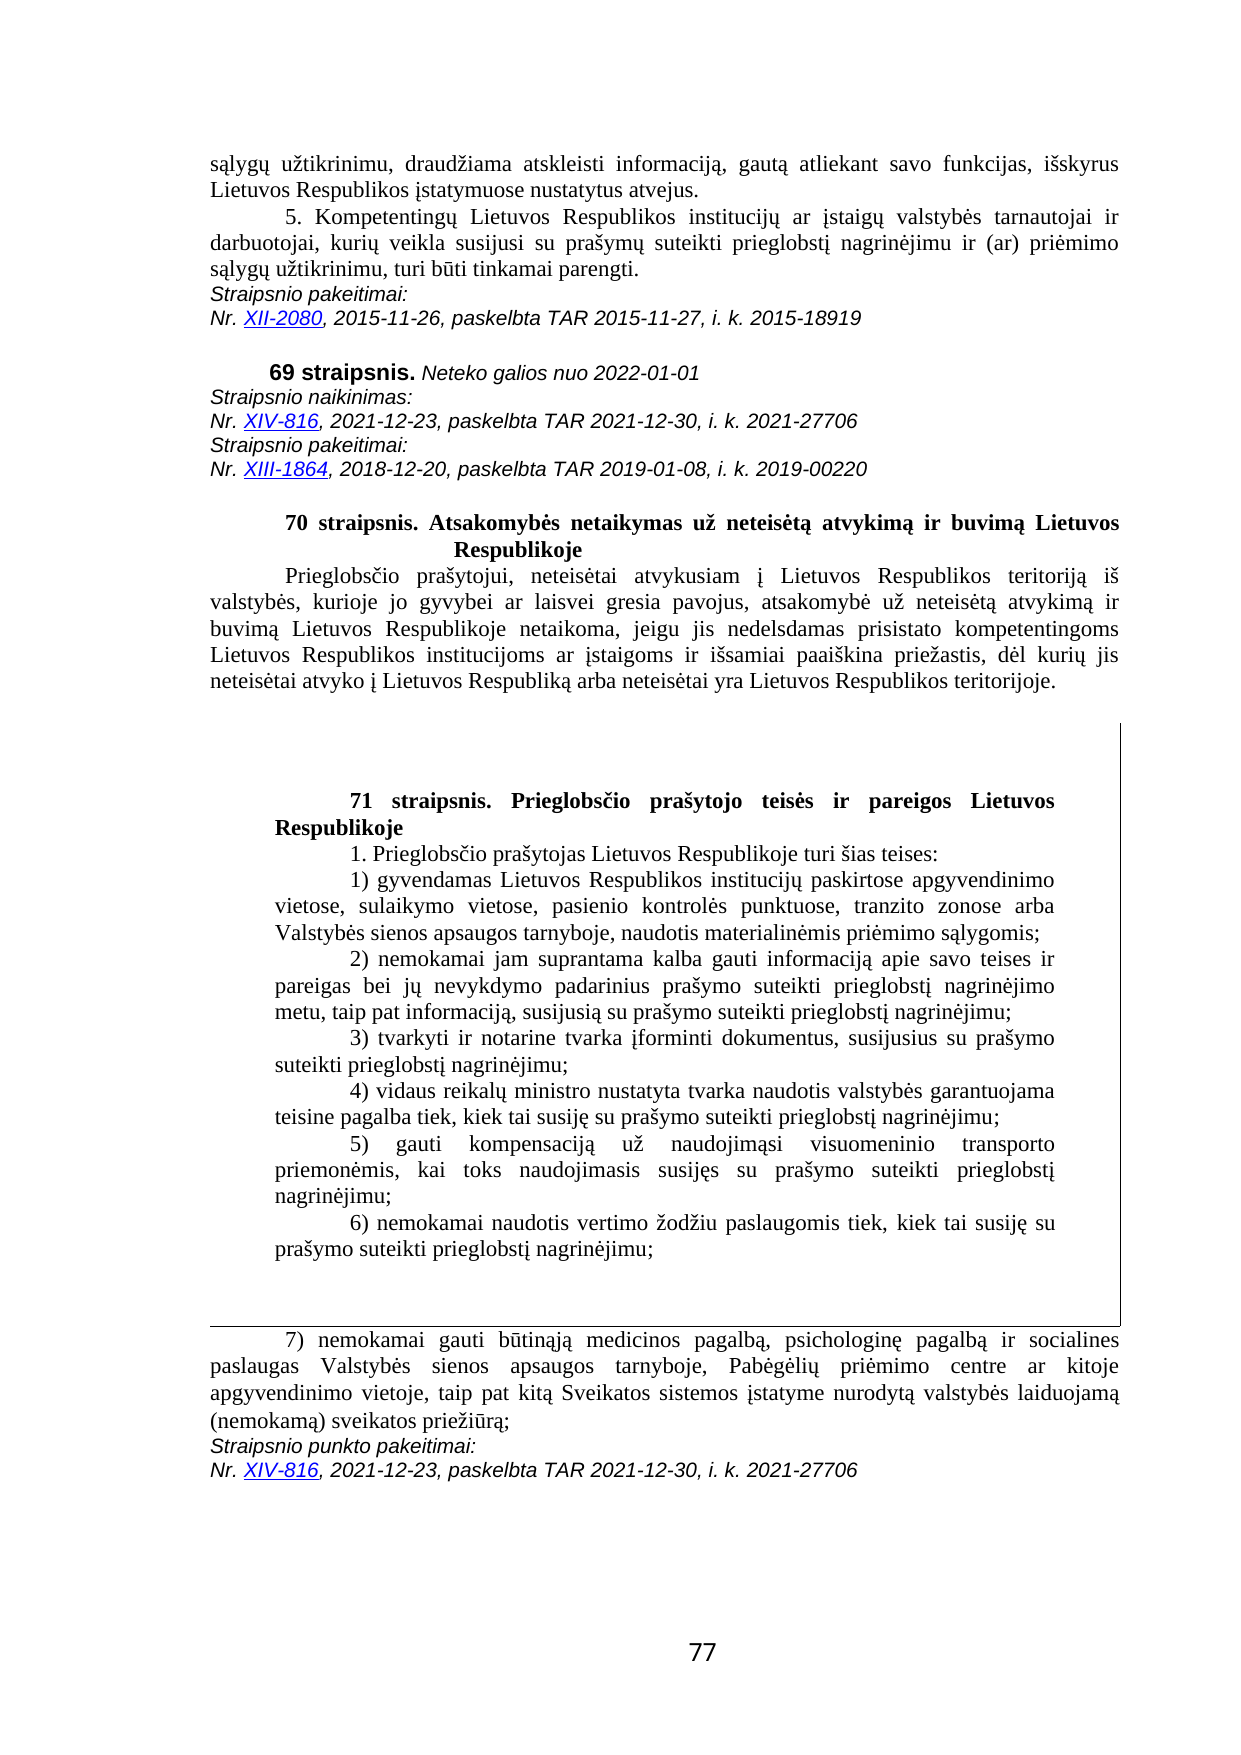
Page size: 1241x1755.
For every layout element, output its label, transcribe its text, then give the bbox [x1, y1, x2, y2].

text Prieglobsčio prašytojui, neteisėtai atvykusiam į Lietuvos Respublikos teritoriją iš valstybės, kurioje jo gyvybei ar laisvei gresia pavojus, atsakomybė už neteisėtą atvykimą ir buvimą Lietuvos Respublikoje netaikoma, jeigu jis nedelsdamas prisistato kompetentingoms Lietuvos Respublikos institucijoms ar įstaigoms ir išsamiai paaiškina priežastis, dėl kurių jis neteisėtai atvyko į Lietuvos Respubliką arba neteisėtai yra Lietuvos Respublikos teritorijoje. [210, 562, 1120, 694]
text sąlygų užtikrinimu, draudžiama atskleisti informaciją, gautą atliekant savo funkcijas, išskyrus Lietuvos Respublikos įstatymuose nustatytus atvejus. [210, 150, 1120, 203]
text 1. Prieglobsčio prašytojas Lietuvos Respublikoje turi šias teises: [210, 840, 1120, 866]
text Nr. XIII-1864, 2018-12-20, paskelbta TAR 2019-01-08, i. k. 2019-00220 [210, 457, 1120, 481]
text 70 straipsnis. Atsakomybės netaikymas už neteisėtą atvykimą ir buvimą Lietuvos Respublikoje [285, 509, 1120, 562]
text 5. Kompetentingų Lietuvos Respublikos institucijų ar įstaigų valstybės tarnautojai ir darbuotojai, kurių veikla susijusi su prašymų suteikti prieglobstį nagrinėjimu ir (ar) priėmimo sąlygų užtikrinimu, turi būti tinkamai parengti. [210, 203, 1120, 282]
text 6) nemokamai naudotis vertimo žodžiu paslaugomis tiek, kiek tai susiję su prašymo suteikti prieglobstį nagrinėjimu; [210, 1209, 1120, 1326]
text Straipsnio naikinimas: [210, 385, 1120, 409]
text Nr. XII-2080, 2015-11-26, paskelbta TAR 2015-11-27, i. k. 2015-18919 [210, 306, 1120, 330]
text Nr. XIV-816, 2021-12-23, paskelbta TAR 2021-12-30, i. k. 2021-27706 [210, 409, 1120, 433]
text 3) tvarkyti ir notarine tvarka įforminti dokumentus, susijusius su prašymo suteikti prieglobstį nagrinėjimu; [210, 1024, 1120, 1077]
text 5) gauti kompensaciją už naudojimąsi visuomeninio transporto priemonėmis, kai toks naudojimasis susijęs su prašymo suteikti prieglobstį nagrinėjimu; [210, 1130, 1120, 1209]
text 69 straipsnis. Neteko galios nuo 2022-01-01 [210, 358, 1120, 385]
text Straipsnio pakeitimai: [210, 282, 1120, 306]
text 1) gyvendamas Lietuvos Respublikos institucijų paskirtose apgyvendinimo vietose, sulaikymo vietose, pasienio kontrolės punktuose, tranzito zonose arba Valstybės sienos apsaugos tarnyboje, naudotis materialinėmis priėmimo sąlygomis; [210, 866, 1120, 945]
text 4) vidaus reikalų ministro nustatyta tvarka naudotis valstybės garantuojama teisine pagalba tiek, kiek tai susiję su prašymo suteikti prieglobstį nagrinėjimu; [210, 1077, 1120, 1130]
text 2) nemokamai jam suprantama kalba gauti informaciją apie savo teises ir pareigas bei jų nevykdymo padarinius prašymo suteikti prieglobstį nagrinėjimo metu, taip pat informaciją, susijusią su prašymo suteikti prieglobstį nagrinėjimu; [210, 945, 1120, 1024]
text Straipsnio punkto pakeitimai: [210, 1434, 1120, 1458]
text 71 straipsnis. Prieglobsčio prašytojo teisės ir pareigos Lietuvos Respublikoje [210, 723, 1120, 840]
text 7) nemokamai gauti būtinąją medicinos pagalbą, psichologinę pagalbą ir socialines paslaugas Valstybės sienos apsaugos tarnyboje, Pabėgėlių priėmimo centre ar kitoje apgyvendinimo vietoje, taip pat kitą Sveikatos sistemos įstatyme nurodytą valstybės laiduojamą (nemokamą) sveikatos priežiūrą; [210, 1326, 1120, 1434]
text Nr. XIV-816, 2021-12-23, paskelbta TAR 2021-12-30, i. k. 2021-27706 [210, 1458, 1120, 1482]
text Straipsnio pakeitimai: [210, 433, 1120, 457]
